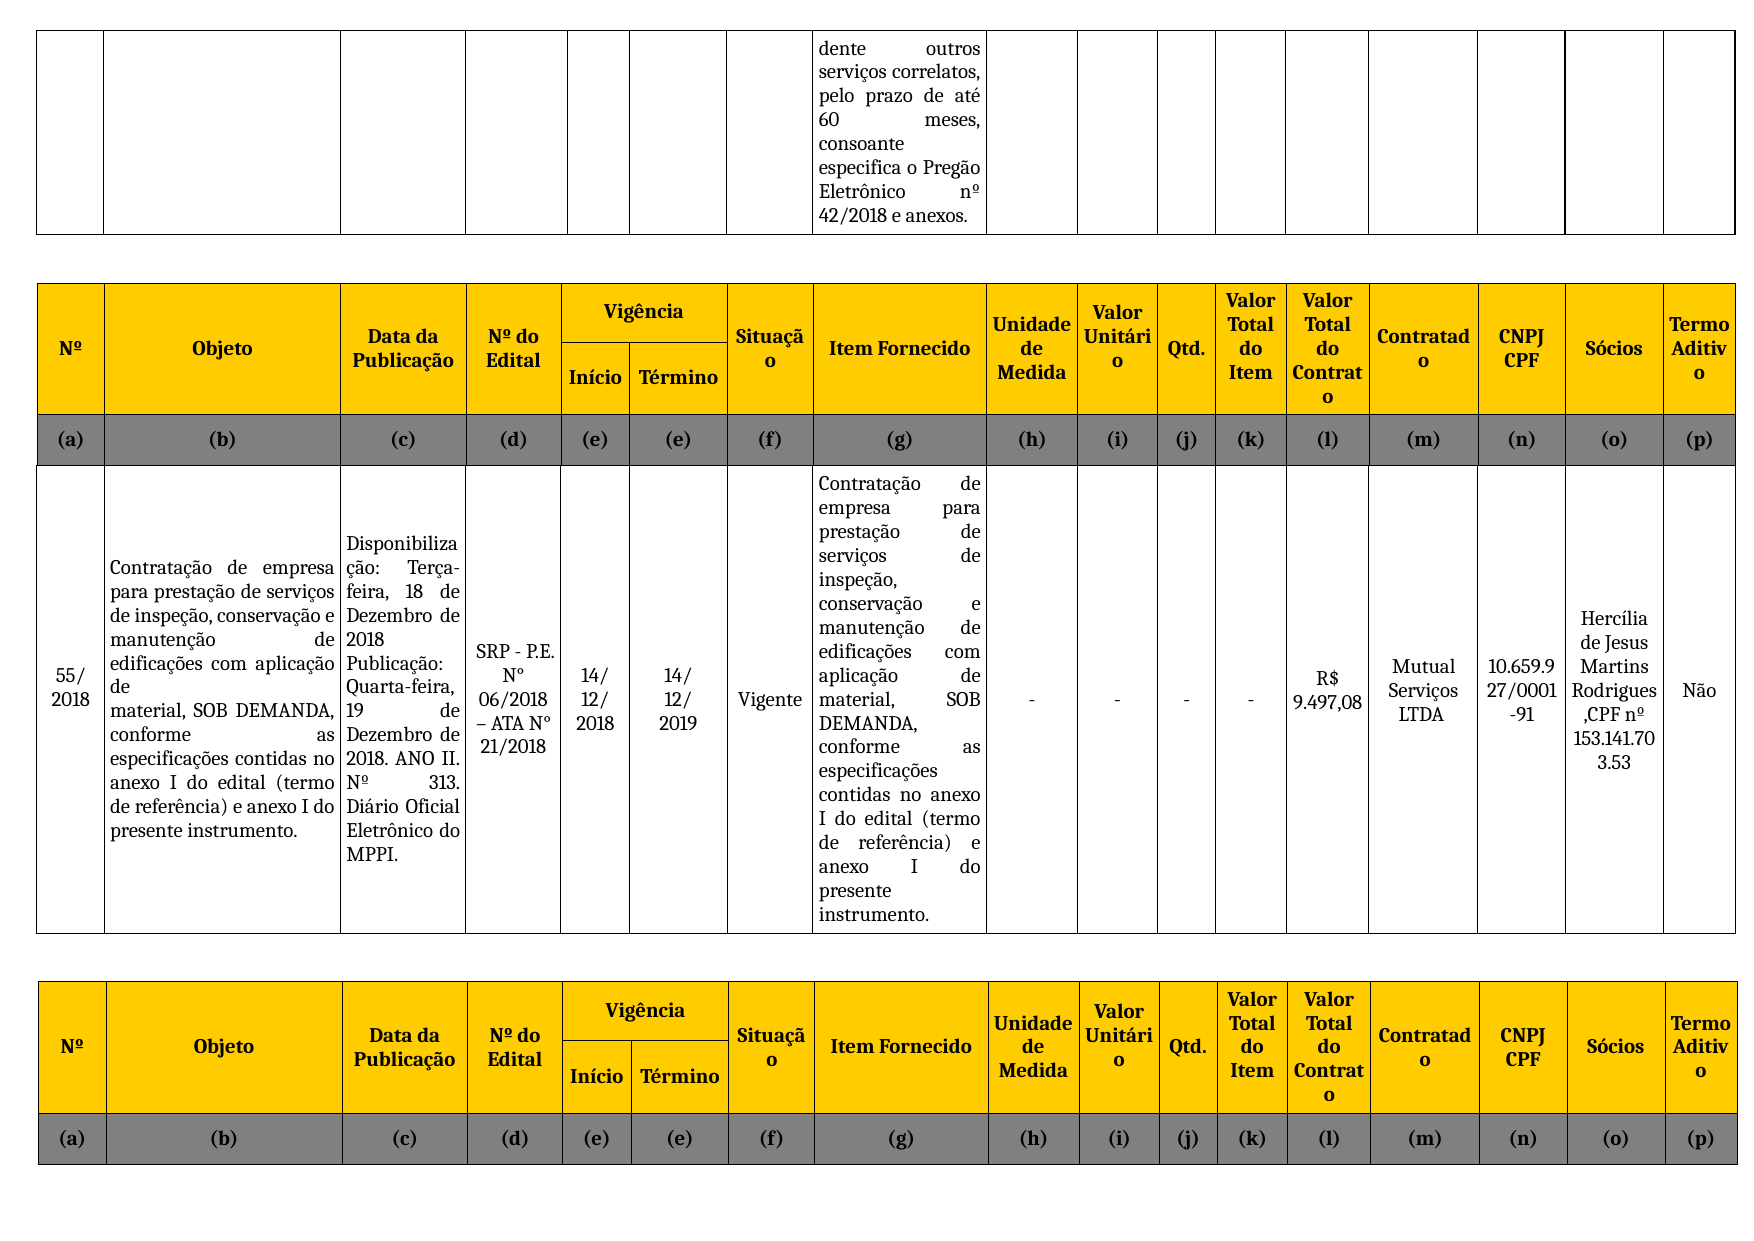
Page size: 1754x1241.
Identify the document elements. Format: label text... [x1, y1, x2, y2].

table_cell 55/ 2018 [37, 466, 104, 932]
table_cell Início [563, 1041, 631, 1113]
table_cell [341, 31, 465, 234]
table_header Unidade de Medida [987, 284, 1077, 414]
table_cell (i) [1078, 415, 1157, 465]
table_cell (g) [814, 415, 986, 465]
table_header Contratado [1371, 982, 1479, 1113]
table_cell (h) [989, 1114, 1079, 1164]
table_cell (f) [729, 1114, 814, 1164]
table_cell - [987, 31, 1077, 234]
table_header Nº [39, 982, 106, 1113]
table_cell R$ 9.497,08 [1287, 466, 1368, 932]
table_cell [1369, 31, 1477, 234]
table_cell [1286, 31, 1368, 234]
table_cell [1478, 31, 1564, 234]
table_header Termo Aditivo [1664, 284, 1735, 414]
table_cell - [1216, 466, 1286, 932]
table_cell (i) [1080, 1114, 1159, 1164]
table_cell Contratação de empresa para prestação de serviços de inspeção, conservação e manutenção de edificações com aplicação de material, SOB DEMANDA, conforme as especificações contidas no anexo I do edital (termo de referência) e anexo I do presente instrumento. [105, 466, 340, 932]
table_header Valor Total do Contrato [1288, 982, 1370, 1113]
table_cell SRP - P.E. N° 06/2018 – ATA N° 21/2018 [466, 466, 560, 932]
table_header Item Fornecido [814, 284, 986, 414]
table_cell (h) [987, 415, 1077, 465]
table_cell 14/ 12/ 2018 [561, 466, 629, 932]
table_cell [1566, 31, 1663, 234]
table_cell [466, 31, 567, 234]
table_cell [630, 31, 726, 234]
table_header Valor Total do Contrato [1287, 284, 1369, 414]
table_cell Contratação de empresa para prestação de serviços de inspeção, conservação e manutenção de edificações com aplicação de material, SOB DEMANDA, conforme as especificações contidas no anexo I do edital (termo de referência) e anexo I do presente instrumento. [813, 466, 986, 932]
table_cell (f) [728, 415, 813, 465]
table_cell (p) [1664, 415, 1735, 465]
table_cell [727, 31, 812, 234]
table_cell (p) [1666, 1114, 1737, 1164]
table_cell - [1158, 466, 1215, 932]
table_cell (n) [1479, 415, 1565, 465]
table_cell - [1216, 31, 1285, 234]
table_header Objeto [107, 982, 342, 1113]
table_cell (a) [38, 415, 104, 465]
table_cell (c) [343, 1114, 467, 1164]
table_cell Término [632, 1041, 728, 1113]
table_cell - [1078, 466, 1157, 932]
table_cell (o) [1566, 415, 1663, 465]
table_cell (e) [562, 415, 629, 465]
table_cell Hercília de Jesus Martins Rodrigues,CPF nº 153.141.703.53 [1566, 466, 1663, 932]
table_cell (e) [630, 415, 727, 465]
table_cell (d) [467, 415, 561, 465]
table_cell (b) [107, 1114, 342, 1164]
table_cell (j) [1160, 1114, 1217, 1164]
table_header Situação [729, 982, 814, 1113]
table_cell (b) [105, 415, 340, 465]
table_cell 14/ 12/ 2019 [630, 466, 727, 932]
table_header Data da Publicação [341, 284, 466, 414]
table_header Termo Aditivo [1666, 982, 1737, 1113]
table_cell (d) [468, 1114, 562, 1164]
table_cell Disponibilização: Terça-feira, 18 de Dezembro de 2018 Publicação: Quarta-feira, 19 de Dezembro de 2018. ANO II. Nº 313. Diário Oficial Eletrônico do MPPI. [341, 466, 465, 932]
table_cell [568, 31, 629, 234]
table_cell Término [630, 343, 727, 414]
table_cell [104, 31, 340, 234]
table_cell Vigente [728, 466, 812, 932]
table_header Nº do Edital [468, 982, 562, 1113]
table_cell (n) [1480, 1114, 1567, 1164]
table_header Situação [728, 284, 813, 414]
table_cell (a) [39, 1114, 106, 1164]
table_cell (c) [341, 415, 466, 465]
table_header Valor Total do Item [1216, 284, 1286, 414]
table_cell (l) [1287, 415, 1369, 465]
table_cell Mutual Serviços LTDA [1369, 466, 1477, 932]
table_header Unidade de Medida [989, 982, 1079, 1113]
table_cell (j) [1158, 415, 1215, 465]
table_cell - [1158, 31, 1215, 234]
table_cell [37, 31, 103, 234]
table_header Qtd. [1160, 982, 1217, 1113]
table_cell (m) [1370, 415, 1478, 465]
table_cell (k) [1218, 1114, 1287, 1164]
table_cell - [1078, 31, 1157, 234]
table_cell (l) [1288, 1114, 1370, 1164]
table_header CNPJ CPF [1480, 982, 1567, 1113]
table_header Nº [38, 284, 104, 414]
table_header Vigência [563, 982, 728, 1040]
table_header Vigência [562, 284, 727, 342]
table_cell Não [1664, 466, 1735, 932]
table_cell (e) [632, 1114, 728, 1164]
table_header Item Fornecido [815, 982, 988, 1113]
table_cell (g) [815, 1114, 988, 1164]
table_cell - [987, 466, 1077, 932]
table_header Sócios [1568, 982, 1665, 1113]
table_header Valor Total do Item [1218, 982, 1287, 1113]
table_header Nº do Edital [467, 284, 561, 414]
table_cell (m) [1371, 1114, 1479, 1164]
table_header Qtd. [1158, 284, 1215, 414]
table_cell Início [562, 343, 629, 414]
table_cell (o) [1568, 1114, 1665, 1164]
table_header Contratado [1370, 284, 1478, 414]
table_header CNPJ CPF [1479, 284, 1565, 414]
table_cell 10.659.927/0001-91 [1478, 466, 1565, 932]
table_cell dente outros serviços correlatos, pelo prazo de até 60 meses, consoante especifica o Pregão Eletrônico nº 42/2018 e anexos. [813, 31, 986, 234]
table_header Valor Unitário [1080, 982, 1159, 1113]
table_header Sócios [1566, 284, 1663, 414]
table_header Valor Unitário [1078, 284, 1157, 414]
table_header Objeto [105, 284, 340, 414]
table_header Data da Publicação [343, 982, 467, 1113]
table_cell (k) [1216, 415, 1286, 465]
table_cell (e) [563, 1114, 631, 1164]
table_cell [1664, 31, 1734, 234]
